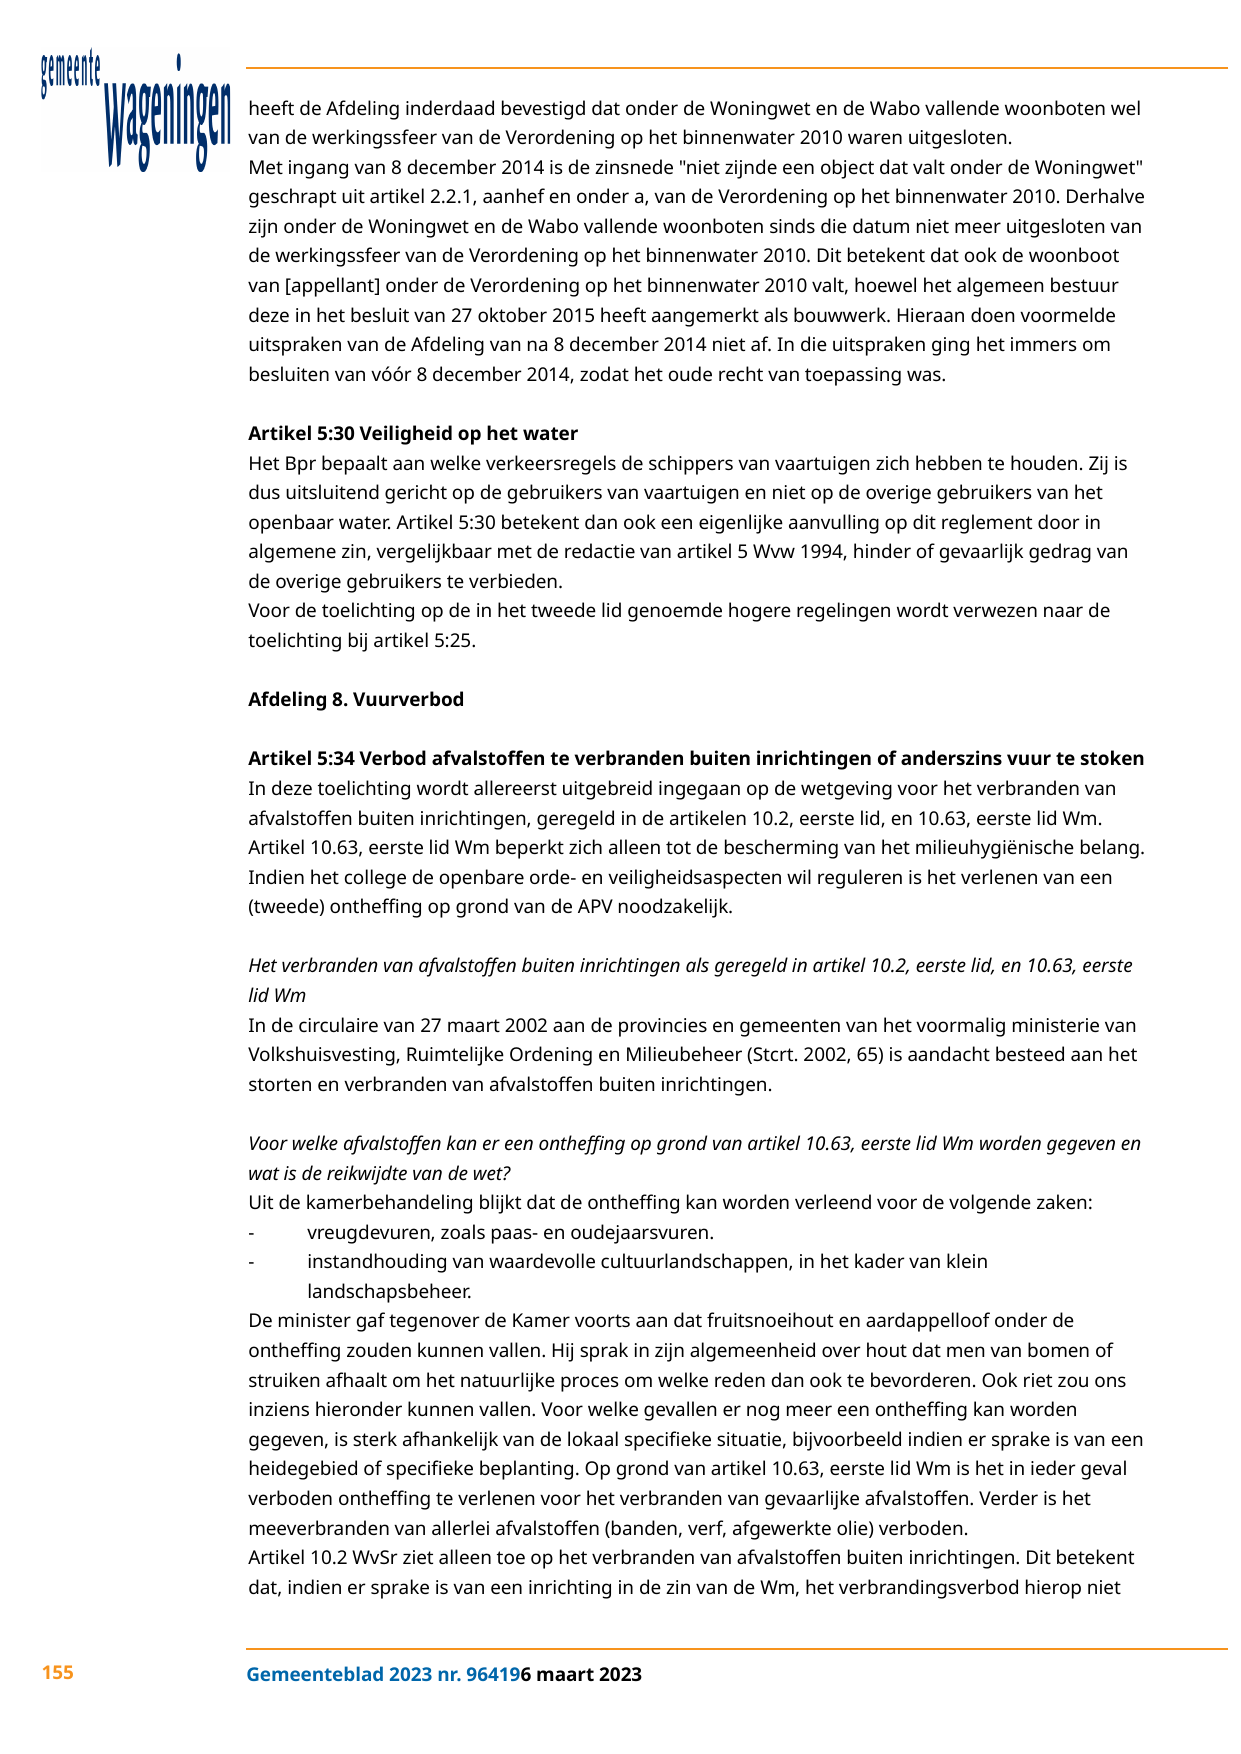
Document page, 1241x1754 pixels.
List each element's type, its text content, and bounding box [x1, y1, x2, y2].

text Het verbranden van afvalstoffen buiten inrichtingen als geregeld in artikel 10.2, eerste lid, en 10.63, eerste lid Wm [248, 953, 1152, 1008]
text In de circulaire van 27 maart 2002 aan de provincies en gemeenten van het voormalig ministerie van Volkshuisvesting, Ruimtelijke Ordening en Milieubeheer (Stcrt. 2002, 65) is aandacht besteed aan het storten en verbranden van afvalstoffen buiten inrichtingen. [248, 1012, 1152, 1097]
list vreugdevuren, zoals paas- en oudejaarsvuren. [248, 1219, 1152, 1245]
text heeft de Afdeling inderdaad bevestigd dat onder de Woningwet en de Wabo vallende woonboten wel van de werkingssfeer van de Verordening op het binnenwater 2010 waren uitgesloten. [248, 95, 1152, 150]
text Afdeling 8. Vuurverbod [248, 686, 1152, 712]
text Artikel 10.63, eerste lid Wm beperkt zich alleen tot de bescherming van het milieuhygiënische belang. Indien het college de openbare orde- en veiligheidsaspecten wil reguleren is het verlenen van een (tweede) ontheffing op grond van de APV noodzakelijk. [248, 834, 1152, 919]
text In deze toelichting wordt allereerst uitgebreid ingegaan op de wetgeving voor het verbranden van afvalstoffen buiten inrichtingen, geregeld in de artikelen 10.2, eerste lid, en 10.63, eerste lid Wm. [248, 775, 1152, 831]
text Voor de toelichting op de in het tweede lid genoemde hogere regelingen wordt verwezen naar de toelichting bij artikel 5:25. [248, 598, 1152, 653]
picture [41, 47, 231, 172]
text Artikel 5:30 Veiligheid op het water [248, 420, 1152, 446]
text Met ingang van 8 december 2014 is de zinsnede "niet zijnde een object dat valt onder de Woningwet" geschrapt uit artikel 2.2.1, aanhef en onder a, van de Verordening op het binnenwater 2010. Derhalve zijn onder de Woningwet en de Wabo vallende woonboten sinds die datum niet meer uitgesloten van de werkingssfeer van de Verordening op het binnenwater 2010. Dit betekent dat ook de woonboot van [appellant] onder de Verordening op het binnenwater 2010 valt, hoewel het algemeen bestuur deze in het besluit van 27 oktober 2015 heeft aangemerkt als bouwwerk. Hieraan doen voormelde uitspraken van de Afdeling van na 8 december 2014 niet af. In die uitspraken ging het immers om besluiten van vóór 8 december 2014, zodat het oude recht van toepassing was. [248, 154, 1152, 387]
text Artikel 5:34 Verbod afvalstoffen te verbranden buiten inrichtingen of anderszins vuur te stoken [248, 746, 1152, 771]
text De minister gaf tegenover de Kamer voorts aan dat fruitsnoeihout en aardappelloof onder de ontheffing zouden kunnen vallen. Hij sprak in zijn algemeenheid over hout dat men van bomen of struiken afhaalt om het natuurlijke proces om welke reden dan ook te bevorderen. Ook riet zou ons inziens hieronder kunnen vallen. Voor welke gevallen er nog meer een ontheffing kan worden gegeven, is sterk afhankelijk van de lokaal specifieke situatie, bijvoorbeeld indien er sprake is van een heidegebied of specifieke beplanting. Op grond van artikel 10.63, eerste lid Wm is het in ieder geval verboden ontheffing te verlenen voor het verbranden van gevaarlijke afvalstoffen. Verder is het meeverbranden van allerlei afvalstoffen (banden, verf, afgewerkte olie) verboden. [248, 1308, 1152, 1541]
text Uit de kamerbehandeling blijkt dat de ontheffing kan worden verleend voor de volgende zaken: [248, 1189, 1152, 1215]
text Voor welke afvalstoffen kan er een ontheffing op grond van artikel 10.63, eerste lid Wm worden gegeven en wat is de reikwijdte van de wet? [248, 1130, 1152, 1186]
list instandhouding van waardevolle cultuurlandschappen, in het kader van klein landschapsbeheer. [248, 1248, 1152, 1304]
text Het Bpr bepaalt aan welke verkeersregels de schippers van vaartuigen zich hebben te houden. Zij is dus uitsluitend gericht op de gebruikers van vaartuigen en niet op de overige gebruikers van het openbaar water. Artikel 5:30 betekent dan ook een eigenlijke aanvulling op dit reglement door in algemene zin, vergelijkbaar met de redactie van artikel 5 Wvw 1994, hinder of gevaarlijk gedrag van de overige gebruikers te verbieden. [248, 450, 1152, 594]
text Artikel 10.2 WvSr ziet alleen toe op het verbranden van afvalstoffen buiten inrichtingen. Dit betekent dat, indien er sprake is van een inrichting in de zin van de Wm, het verbrandingsverbod hierop niet [248, 1544, 1152, 1600]
